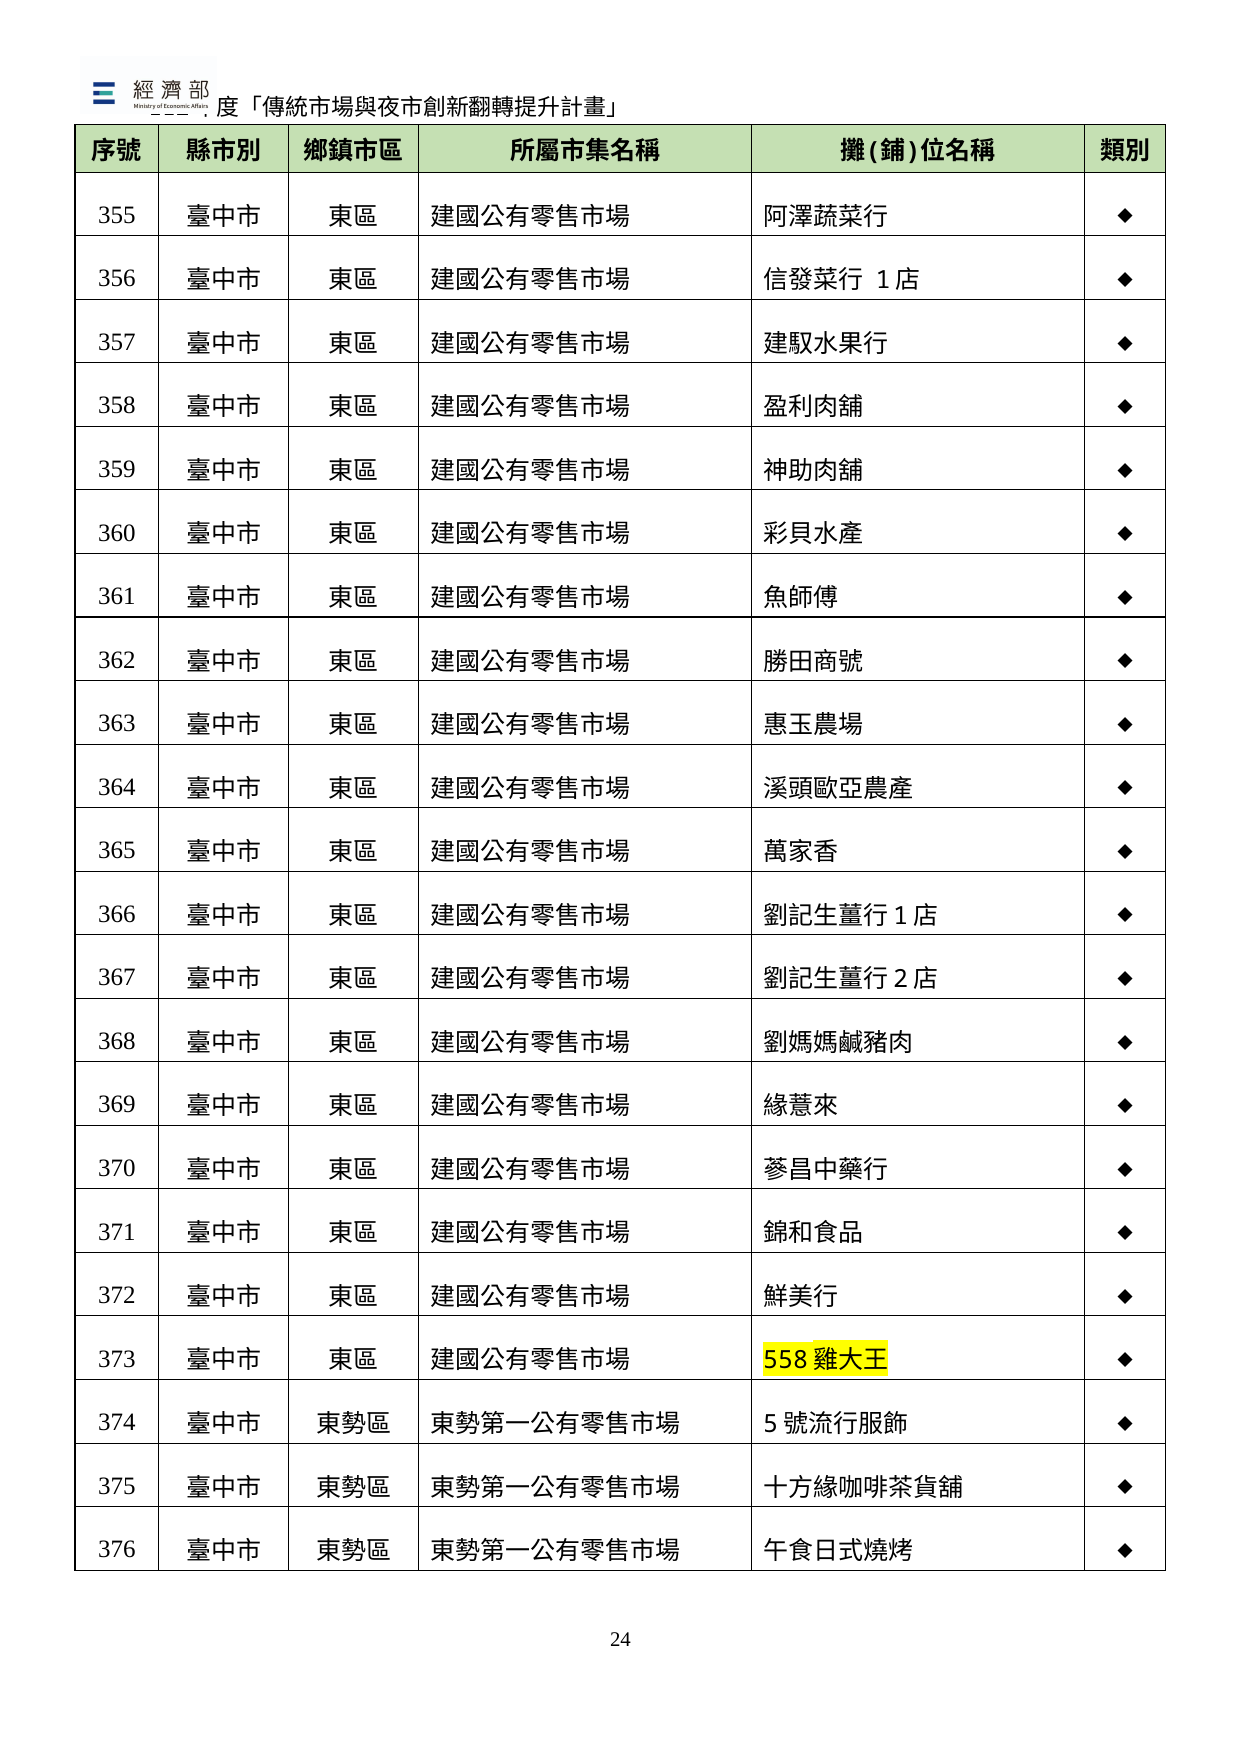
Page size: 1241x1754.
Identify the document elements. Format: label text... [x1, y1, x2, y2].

table_cell 臺中市 [159, 1253, 288, 1315]
table_cell 360 [76, 490, 158, 553]
table_cell 臺中市 [159, 1444, 288, 1506]
table_cell ◆ [1085, 935, 1165, 998]
table_header 攤(鋪)位名稱 [752, 125, 1084, 172]
table_cell 臺中市 [159, 745, 288, 807]
table_cell 376 [76, 1507, 158, 1569]
table_cell 5號流行服飾 [752, 1380, 1084, 1442]
table_cell ◆ [1085, 236, 1165, 299]
table_cell 錦和食品 [752, 1189, 1084, 1252]
table_cell ◆ [1085, 872, 1165, 934]
table_cell 374 [76, 1380, 158, 1442]
table_cell 東區 [289, 363, 418, 426]
table_cell ◆ [1085, 1253, 1165, 1315]
table_cell ◆ [1085, 1380, 1165, 1442]
table_cell 建國公有零售市場 [419, 999, 751, 1061]
table_cell 東勢區 [289, 1444, 418, 1506]
table_cell ◆ [1085, 1062, 1165, 1125]
table_cell 368 [76, 999, 158, 1061]
table_cell 臺中市 [159, 1189, 288, 1252]
table_cell 劉記生薑行1店 [752, 872, 1084, 934]
table_cell ◆ [1085, 1316, 1165, 1379]
table_cell 558雞大王 [752, 1316, 1084, 1379]
table_cell 建國公有零售市場 [419, 808, 751, 871]
table_cell 東區 [289, 1189, 418, 1252]
table_cell 東區 [289, 1062, 418, 1125]
table_cell 369 [76, 1062, 158, 1125]
table_cell 劉記生薑行2店 [752, 935, 1084, 998]
table_cell 東區 [289, 872, 418, 934]
table_cell 臺中市 [159, 1062, 288, 1125]
table_cell 勝田商號 [752, 618, 1084, 680]
table_cell 蔘昌中藥行 [752, 1126, 1084, 1188]
table_cell 371 [76, 1189, 158, 1252]
table_header 類別 [1085, 125, 1165, 172]
table_cell 十方緣咖啡茶貨舖 [752, 1444, 1084, 1506]
table_cell 阿澤蔬菜行 [752, 173, 1084, 235]
table_cell 神助肉舖 [752, 427, 1084, 489]
table_cell 365 [76, 808, 158, 871]
table_cell 東區 [289, 490, 418, 553]
table_cell ◆ [1085, 808, 1165, 871]
table_cell ◆ [1085, 363, 1165, 426]
table_cell 東區 [289, 935, 418, 998]
table_cell 355 [76, 173, 158, 235]
table_header 序號 [76, 125, 158, 172]
table_cell 建國公有零售市場 [419, 236, 751, 299]
table_cell 臺中市 [159, 173, 288, 235]
table_cell 建國公有零售市場 [419, 935, 751, 998]
table_cell 東勢第一公有零售市場 [419, 1380, 751, 1442]
table_cell 建國公有零售市場 [419, 1316, 751, 1379]
table_cell 建國公有零售市場 [419, 1062, 751, 1125]
table_cell 東區 [289, 173, 418, 235]
table_cell ◆ [1085, 618, 1165, 680]
table_cell 東勢區 [289, 1380, 418, 1442]
table_cell ◆ [1085, 999, 1165, 1061]
table_cell 建國公有零售市場 [419, 1189, 751, 1252]
table_cell 東區 [289, 681, 418, 743]
table_cell ◆ [1085, 427, 1165, 489]
table_cell 建國公有零售市場 [419, 173, 751, 235]
table_cell 魚師傅 [752, 554, 1084, 616]
table_cell 建國公有零售市場 [419, 1126, 751, 1188]
table_cell 362 [76, 618, 158, 680]
table_cell 臺中市 [159, 1126, 288, 1188]
table_cell 367 [76, 935, 158, 998]
table_cell 盈利肉舖 [752, 363, 1084, 426]
table_cell 溪頭歐亞農產 [752, 745, 1084, 807]
table_cell ◆ [1085, 681, 1165, 743]
table_cell 建馭水果行 [752, 300, 1084, 362]
table_cell 臺中市 [159, 1316, 288, 1379]
table_cell ◆ [1085, 745, 1165, 807]
table_cell 358 [76, 363, 158, 426]
table_cell 372 [76, 1253, 158, 1315]
table_cell 東區 [289, 1253, 418, 1315]
table_cell 東勢第一公有零售市場 [419, 1444, 751, 1506]
table_cell 373 [76, 1316, 158, 1379]
table_cell 建國公有零售市場 [419, 300, 751, 362]
table_cell 臺中市 [159, 427, 288, 489]
table_cell 359 [76, 427, 158, 489]
table_cell 臺中市 [159, 300, 288, 362]
table_cell 臺中市 [159, 872, 288, 934]
table_cell 臺中市 [159, 554, 288, 616]
table_cell 366 [76, 872, 158, 934]
table_cell 364 [76, 745, 158, 807]
table_cell 臺中市 [159, 1380, 288, 1442]
table_cell 萬家香 [752, 808, 1084, 871]
table_cell ◆ [1085, 490, 1165, 553]
table_cell 臺中市 [159, 681, 288, 743]
table_cell 建國公有零售市場 [419, 554, 751, 616]
table_cell ◆ [1085, 1189, 1165, 1252]
table_cell 建國公有零售市場 [419, 490, 751, 553]
table_cell 緣薏來 [752, 1062, 1084, 1125]
table_cell 東區 [289, 745, 418, 807]
table_cell 劉媽媽鹹豬肉 [752, 999, 1084, 1061]
table_cell 363 [76, 681, 158, 743]
table_cell 東區 [289, 1316, 418, 1379]
table_cell 臺中市 [159, 935, 288, 998]
table_cell 午食日式燒烤 [752, 1507, 1084, 1569]
table_cell ◆ [1085, 300, 1165, 362]
table_cell 建國公有零售市場 [419, 872, 751, 934]
table_cell 鮮美行 [752, 1253, 1084, 1315]
table_cell 東區 [289, 808, 418, 871]
table_cell 東區 [289, 300, 418, 362]
table_cell ◆ [1085, 554, 1165, 616]
table_cell ◆ [1085, 1507, 1165, 1569]
table_cell 彩貝水產 [752, 490, 1084, 553]
table_cell 臺中市 [159, 808, 288, 871]
table_cell ◆ [1085, 173, 1165, 235]
table_cell 東勢區 [289, 1507, 418, 1569]
table_cell 信發菜行 1店 [752, 236, 1084, 299]
table_cell ◆ [1085, 1444, 1165, 1506]
table_cell 356 [76, 236, 158, 299]
table_cell 東勢第一公有零售市場 [419, 1507, 751, 1569]
table_cell 東區 [289, 554, 418, 616]
table_header 縣市別 [159, 125, 288, 172]
table_cell 臺中市 [159, 236, 288, 299]
table_cell 建國公有零售市場 [419, 1253, 751, 1315]
table_cell 建國公有零售市場 [419, 745, 751, 807]
table_cell 臺中市 [159, 490, 288, 553]
table_cell 東區 [289, 427, 418, 489]
table_cell 東區 [289, 618, 418, 680]
table_cell 建國公有零售市場 [419, 681, 751, 743]
table_cell 惠玉農場 [752, 681, 1084, 743]
table_cell ◆ [1085, 1126, 1165, 1188]
table_cell 建國公有零售市場 [419, 363, 751, 426]
table_cell 375 [76, 1444, 158, 1506]
table_cell 東區 [289, 999, 418, 1061]
table_cell 建國公有零售市場 [419, 427, 751, 489]
table_cell 臺中市 [159, 999, 288, 1061]
table_cell 357 [76, 300, 158, 362]
table_cell 建國公有零售市場 [419, 618, 751, 680]
table_cell 東區 [289, 236, 418, 299]
table_cell 臺中市 [159, 363, 288, 426]
table_header 所屬市集名稱 [419, 125, 751, 172]
table_header 鄉鎮市區 [289, 125, 418, 172]
table_cell 臺中市 [159, 618, 288, 680]
table_cell 臺中市 [159, 1507, 288, 1569]
table_cell 361 [76, 554, 158, 616]
table_cell 370 [76, 1126, 158, 1188]
table_cell 東區 [289, 1126, 418, 1188]
